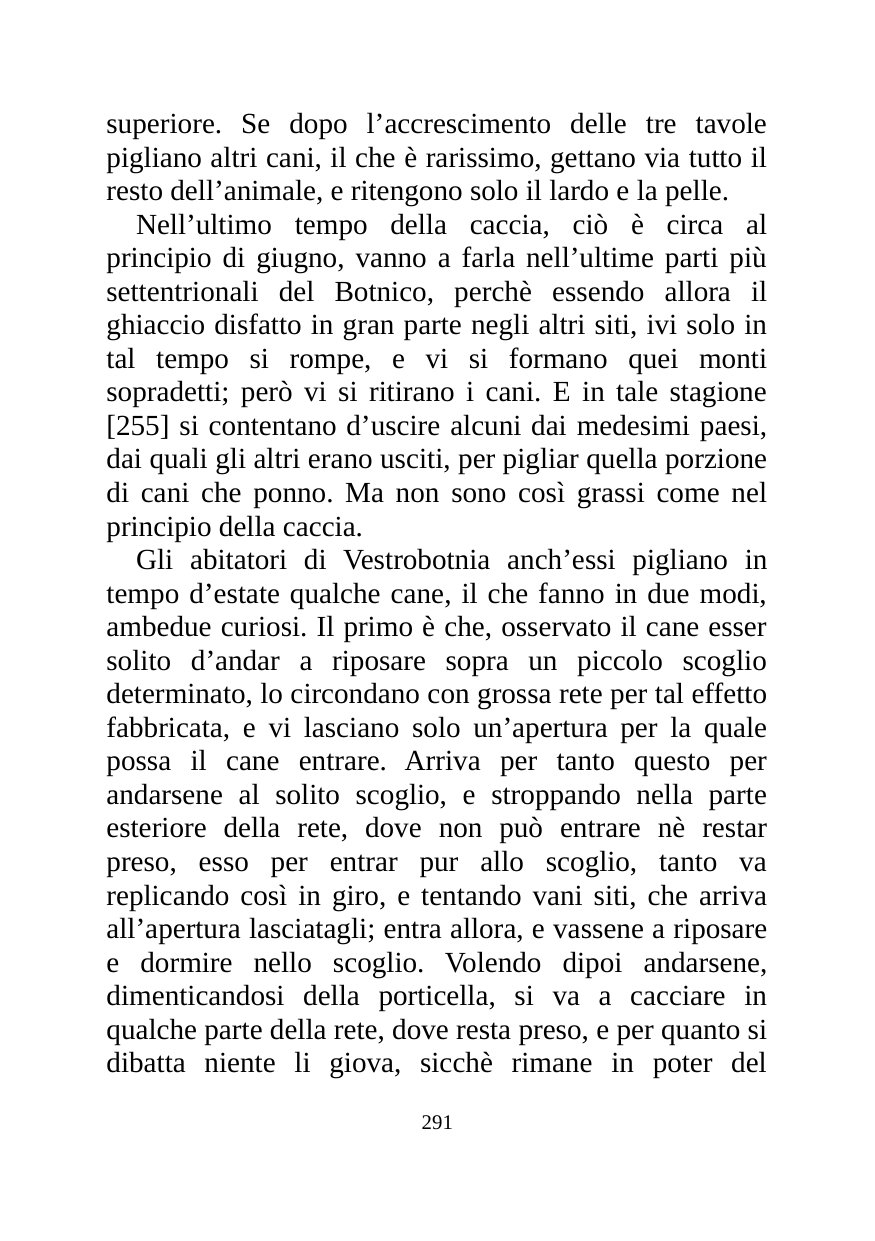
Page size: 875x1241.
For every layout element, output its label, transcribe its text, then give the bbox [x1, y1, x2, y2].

text superiore. Se dopo l’accrescimento delle tre tavole pigliano altri cani, il che è rarissimo, gettano via tutto il resto dell’animale, e ritengono solo il lardo e la pelle. [106, 106, 768, 207]
text Gli abitatori di Vestrobotnia anch’essi pigliano in tempo d’estate qualche cane, il che fanno in due modi, ambedue curiosi. Il primo è che, osservato il cane esser solito d’andar a riposare sopra un piccolo scoglio determinato, lo circondano con grossa rete per tal effetto fabbricata, e vi lasciano solo un’apertura per la quale possa il cane entrare. Arriva per tanto questo per andarsene al solito scoglio, e stroppando nella parte esteriore della rete, dove non può entrare nè restar preso, esso per entrar pur allo scoglio, tanto va replicando così in giro, e tentando vani siti, che arriva all’apertura lasciatagli; entra allora, e vassene a riposare e dormire nello scoglio. Volendo dipoi andarsene, dimenticandosi della porticella, si va a cacciare in qualche parte della rete, dove resta preso, e per quanto si dibatta niente li giova, sicchè rimane in poter del [106, 542, 768, 1079]
text Nell’ultimo tempo della caccia, ciò è circa al principio di giugno, vanno a farla nell’ultime parti più settentrionali del Botnico, perchè essendo allora il ghiaccio disfatto in gran parte negli altri siti, ivi solo in tal tempo si rompe, e vi si formano quei monti sopradetti; però vi si ritirano i cani. E in tale stagione [255] si contentano d’uscire alcuni dai medesimi paesi, dai quali gli altri erano usciti, per pigliar quella porzione di cani che ponno. Ma non sono così grassi come nel principio della caccia. [106, 207, 768, 542]
